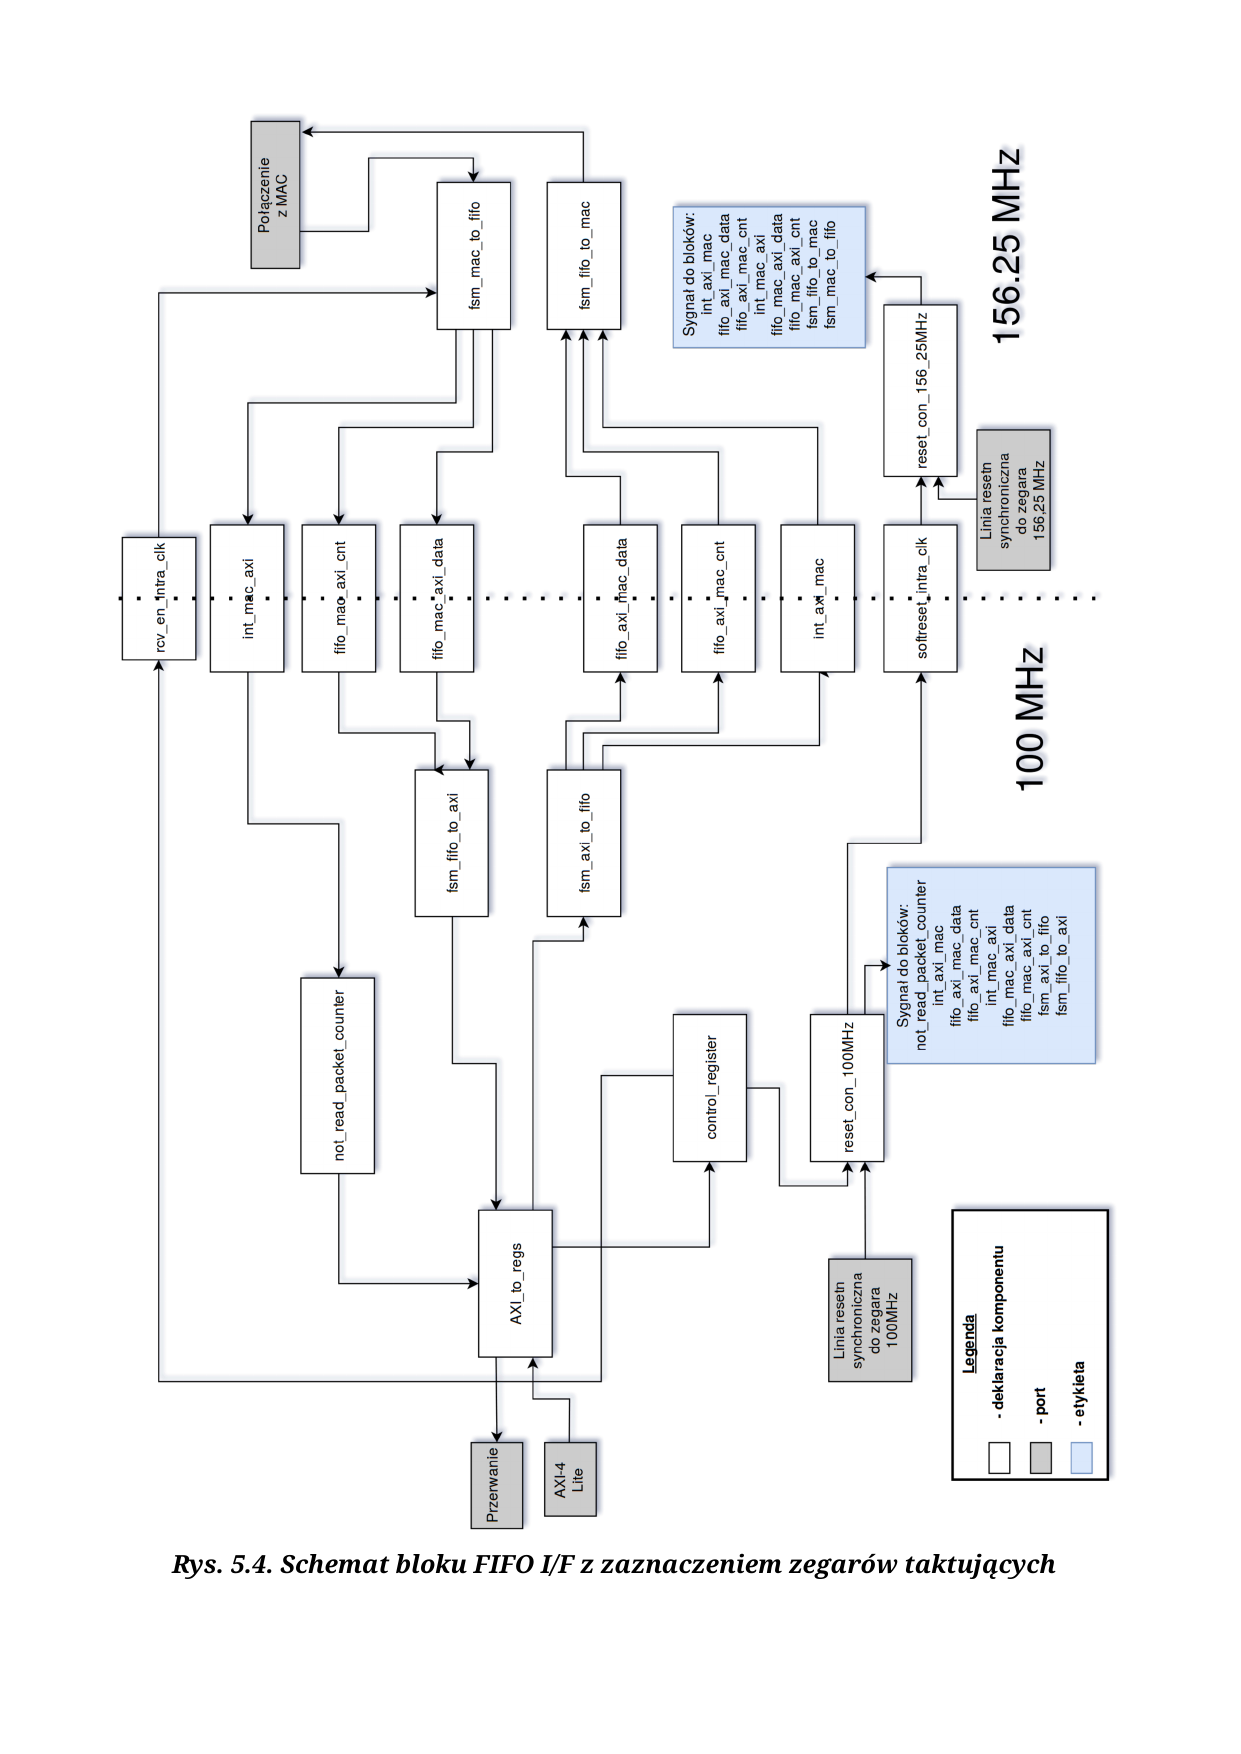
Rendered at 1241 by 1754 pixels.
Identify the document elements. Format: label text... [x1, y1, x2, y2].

text Rys. 5.4. Schemat bloku FIFO I/F z zaznaczeniem zegarów taktujących [79, 1530, 1152, 1581]
picture [113, 112, 1118, 1530]
